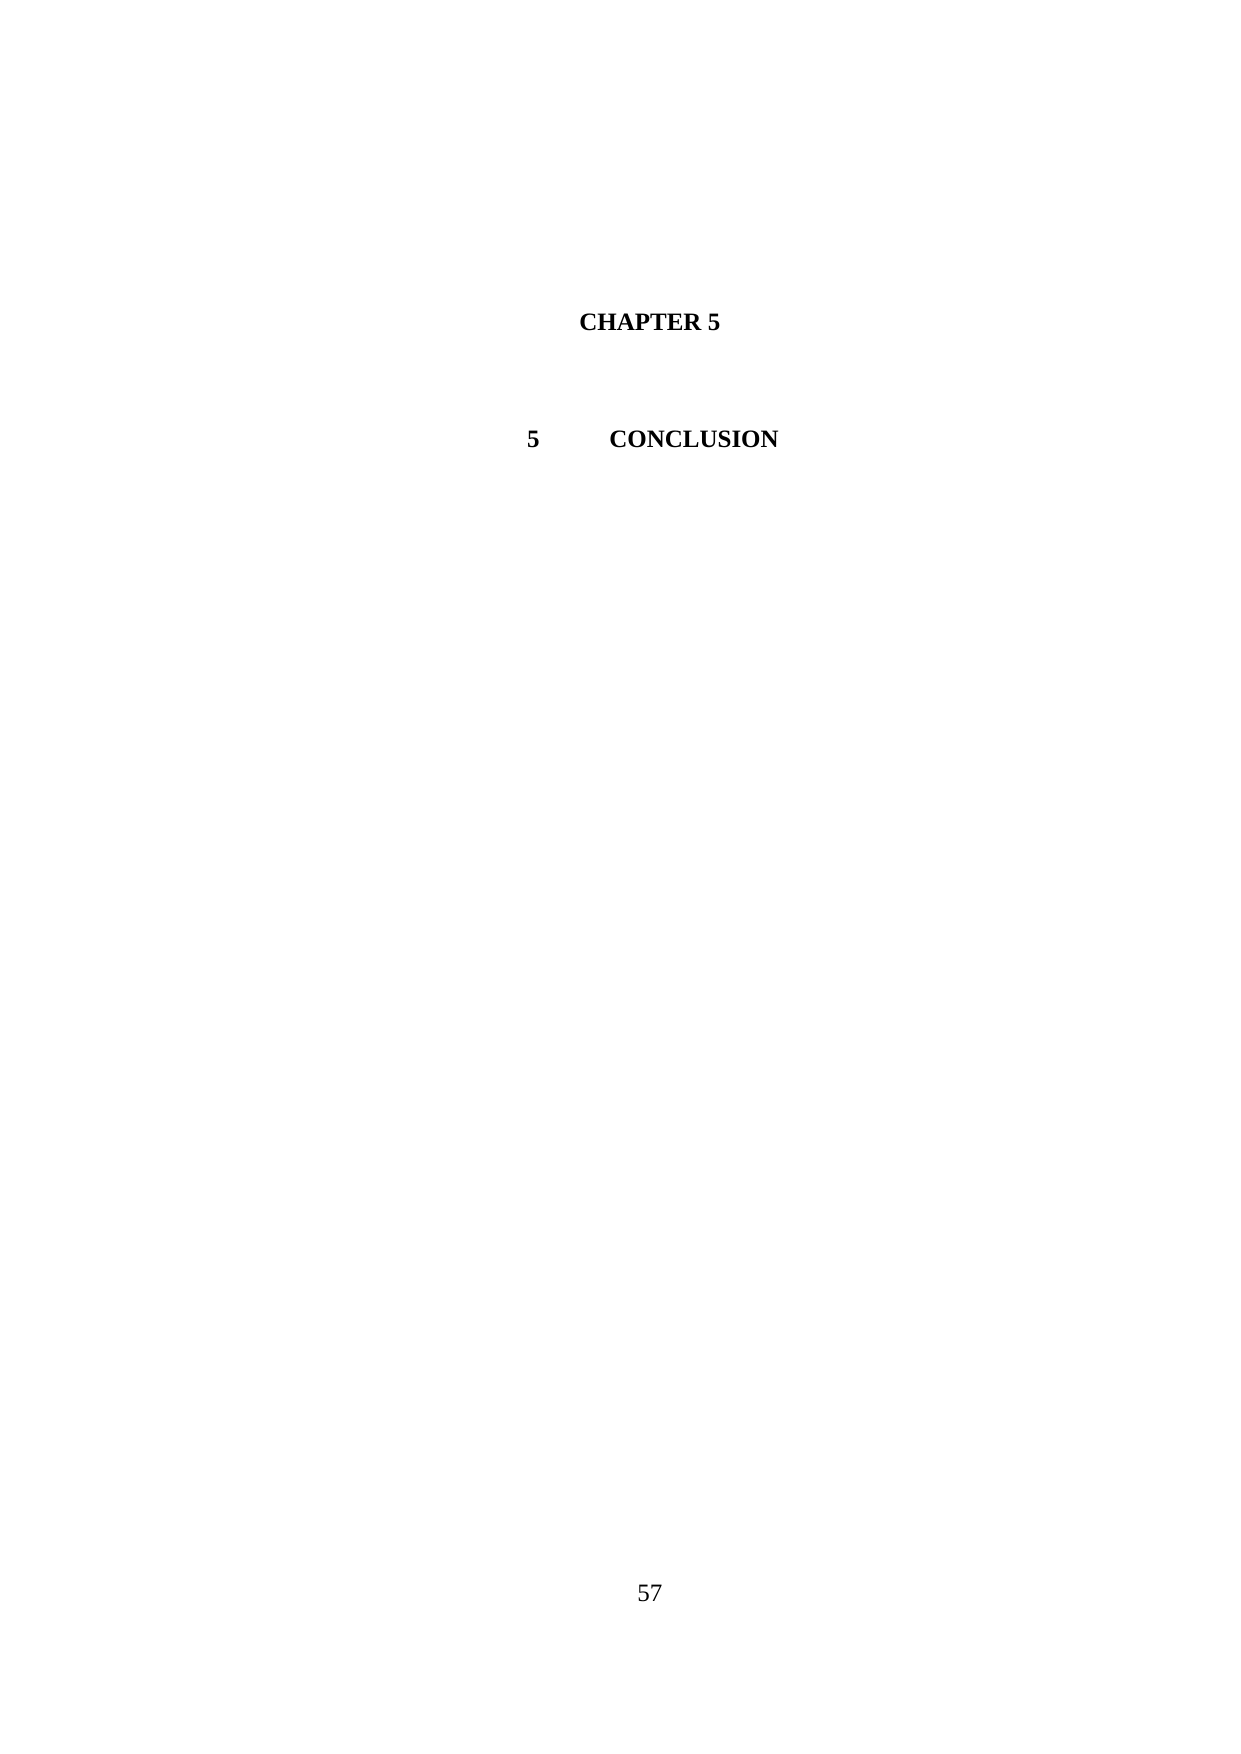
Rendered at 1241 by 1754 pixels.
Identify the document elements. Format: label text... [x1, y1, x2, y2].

subtitle CONCLUSION [236, 424, 1063, 453]
subtitle CHAPTER 5 [236, 307, 1063, 336]
